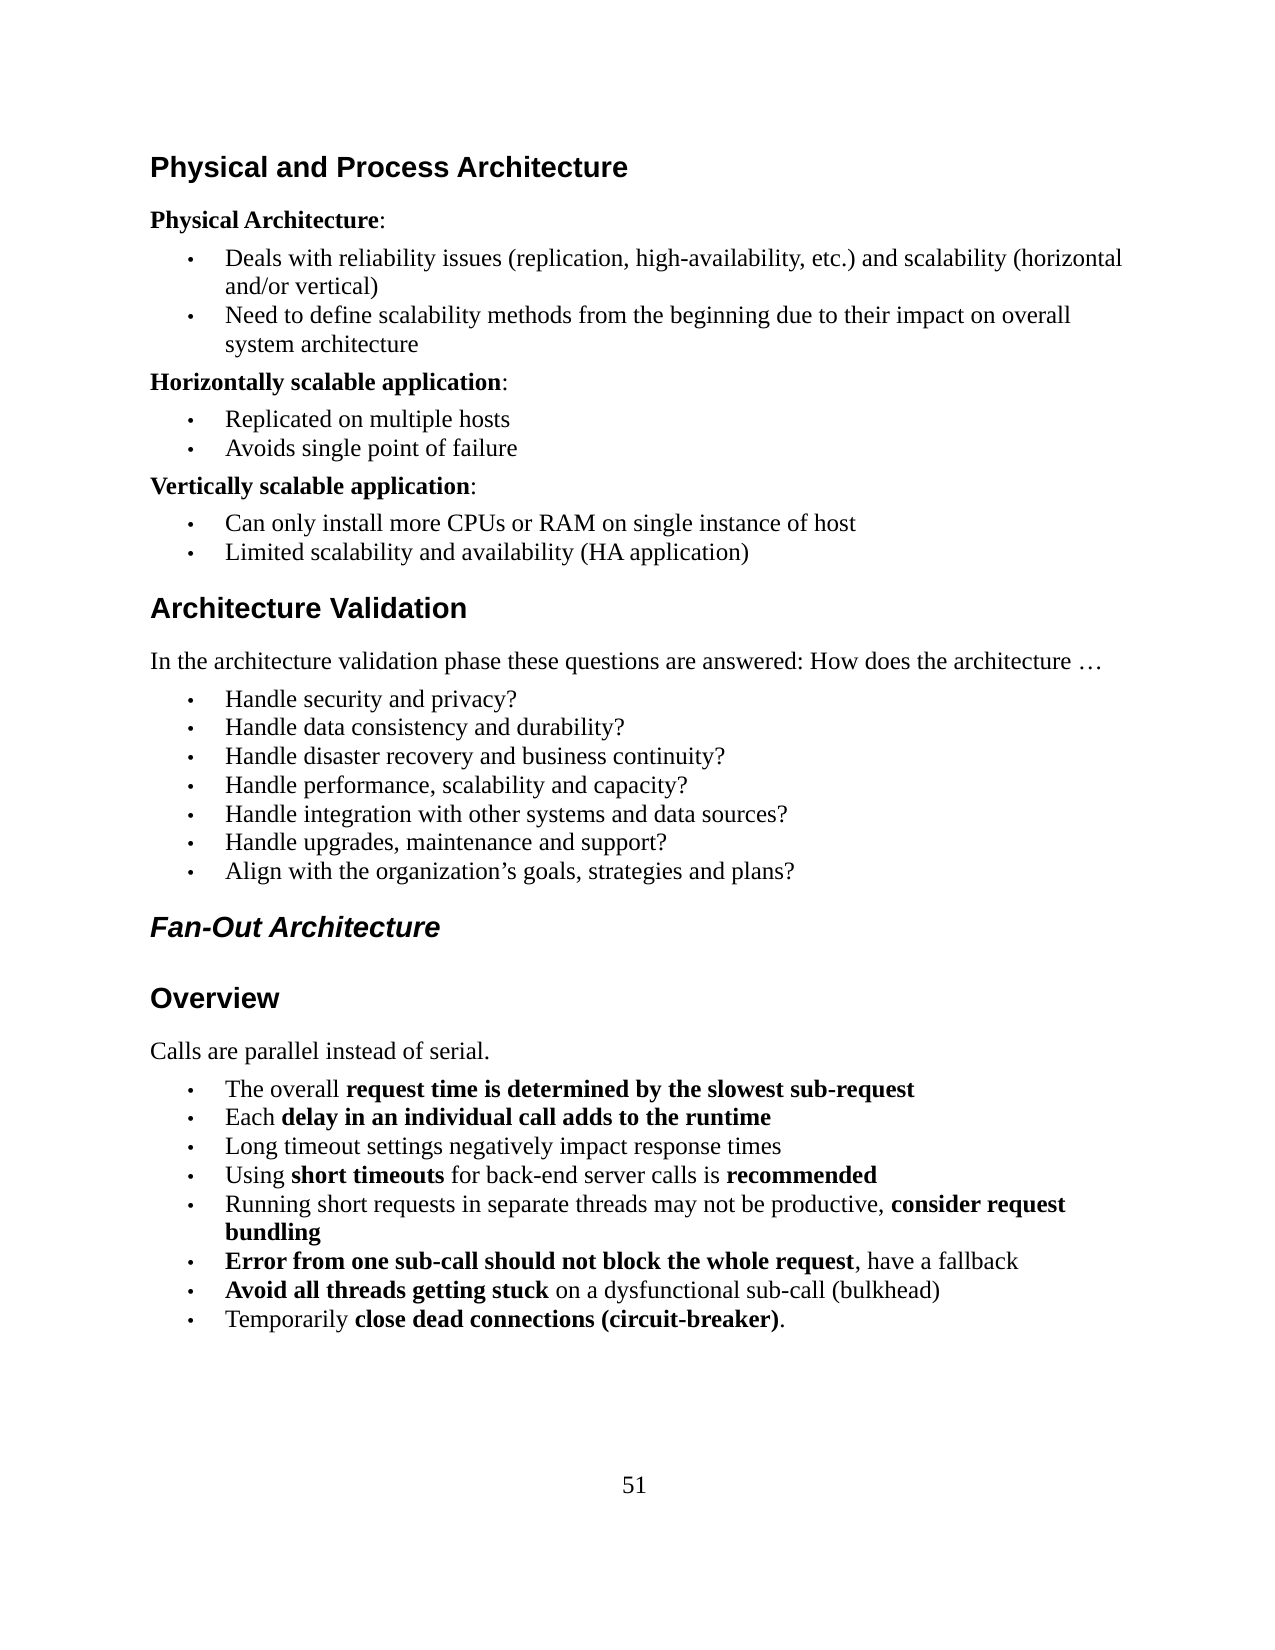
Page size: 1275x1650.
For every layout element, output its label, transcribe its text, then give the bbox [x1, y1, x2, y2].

list Temporarily close dead connections (circuit-breaker). [187, 1304, 1125, 1332]
text Physical Architecture: [150, 205, 1125, 234]
list Handle integration with other systems and data sources? [187, 799, 1125, 827]
text Horizontally scalable application: [150, 367, 1125, 395]
list The overall request time is determined by the slowest sub-request [187, 1074, 1125, 1102]
list Long timeout settings negatively impact response times [187, 1131, 1125, 1160]
list Using short timeouts for back-end server calls is recommended [187, 1160, 1125, 1189]
list Error from one sub-call should not block the whole request, have a fallback [187, 1246, 1125, 1275]
list Running short requests in separate threads may not be productive, consider request bundling [187, 1189, 1125, 1246]
text Vertically scalable application: [150, 471, 1125, 499]
list Limited scalability and availability (HA application) [187, 537, 1125, 566]
text Calls are parallel instead of serial. [150, 1036, 1125, 1065]
text In the architecture validation phase these questions are answered: How does the architecture … [150, 646, 1125, 675]
list Avoids single point of failure [187, 433, 1125, 462]
subtitle Fan-Out Architecture [150, 910, 1125, 943]
list Handle security and privacy? [187, 684, 1125, 712]
list Need to define scalability methods from the beginning due to their impact on overall system architecture [187, 300, 1125, 358]
list Align with the organization’s goals, strategies and plans? [187, 856, 1125, 885]
list Handle performance, scalability and capacity? [187, 770, 1125, 799]
list Handle data consistency and durability? [187, 712, 1125, 741]
subtitle Overview [150, 981, 1125, 1014]
subtitle Architecture Validation [150, 591, 1125, 624]
list Deals with reliability issues (replication, high-availability, etc.) and scalability (horizontal and/or vertical) [187, 243, 1125, 300]
list Replicated on multiple hosts [187, 404, 1125, 433]
list Avoid all threads getting stuck on a dysfunctional sub-call (bulkhead) [187, 1275, 1125, 1304]
subtitle Physical and Process Architecture [150, 150, 1125, 183]
list Handle upgrades, maintenance and support? [187, 827, 1125, 856]
list Each delay in an individual call adds to the runtime [187, 1102, 1125, 1131]
list Handle disaster recovery and business continuity? [187, 741, 1125, 770]
list Can only install more CPUs or RAM on single instance of host [187, 508, 1125, 537]
